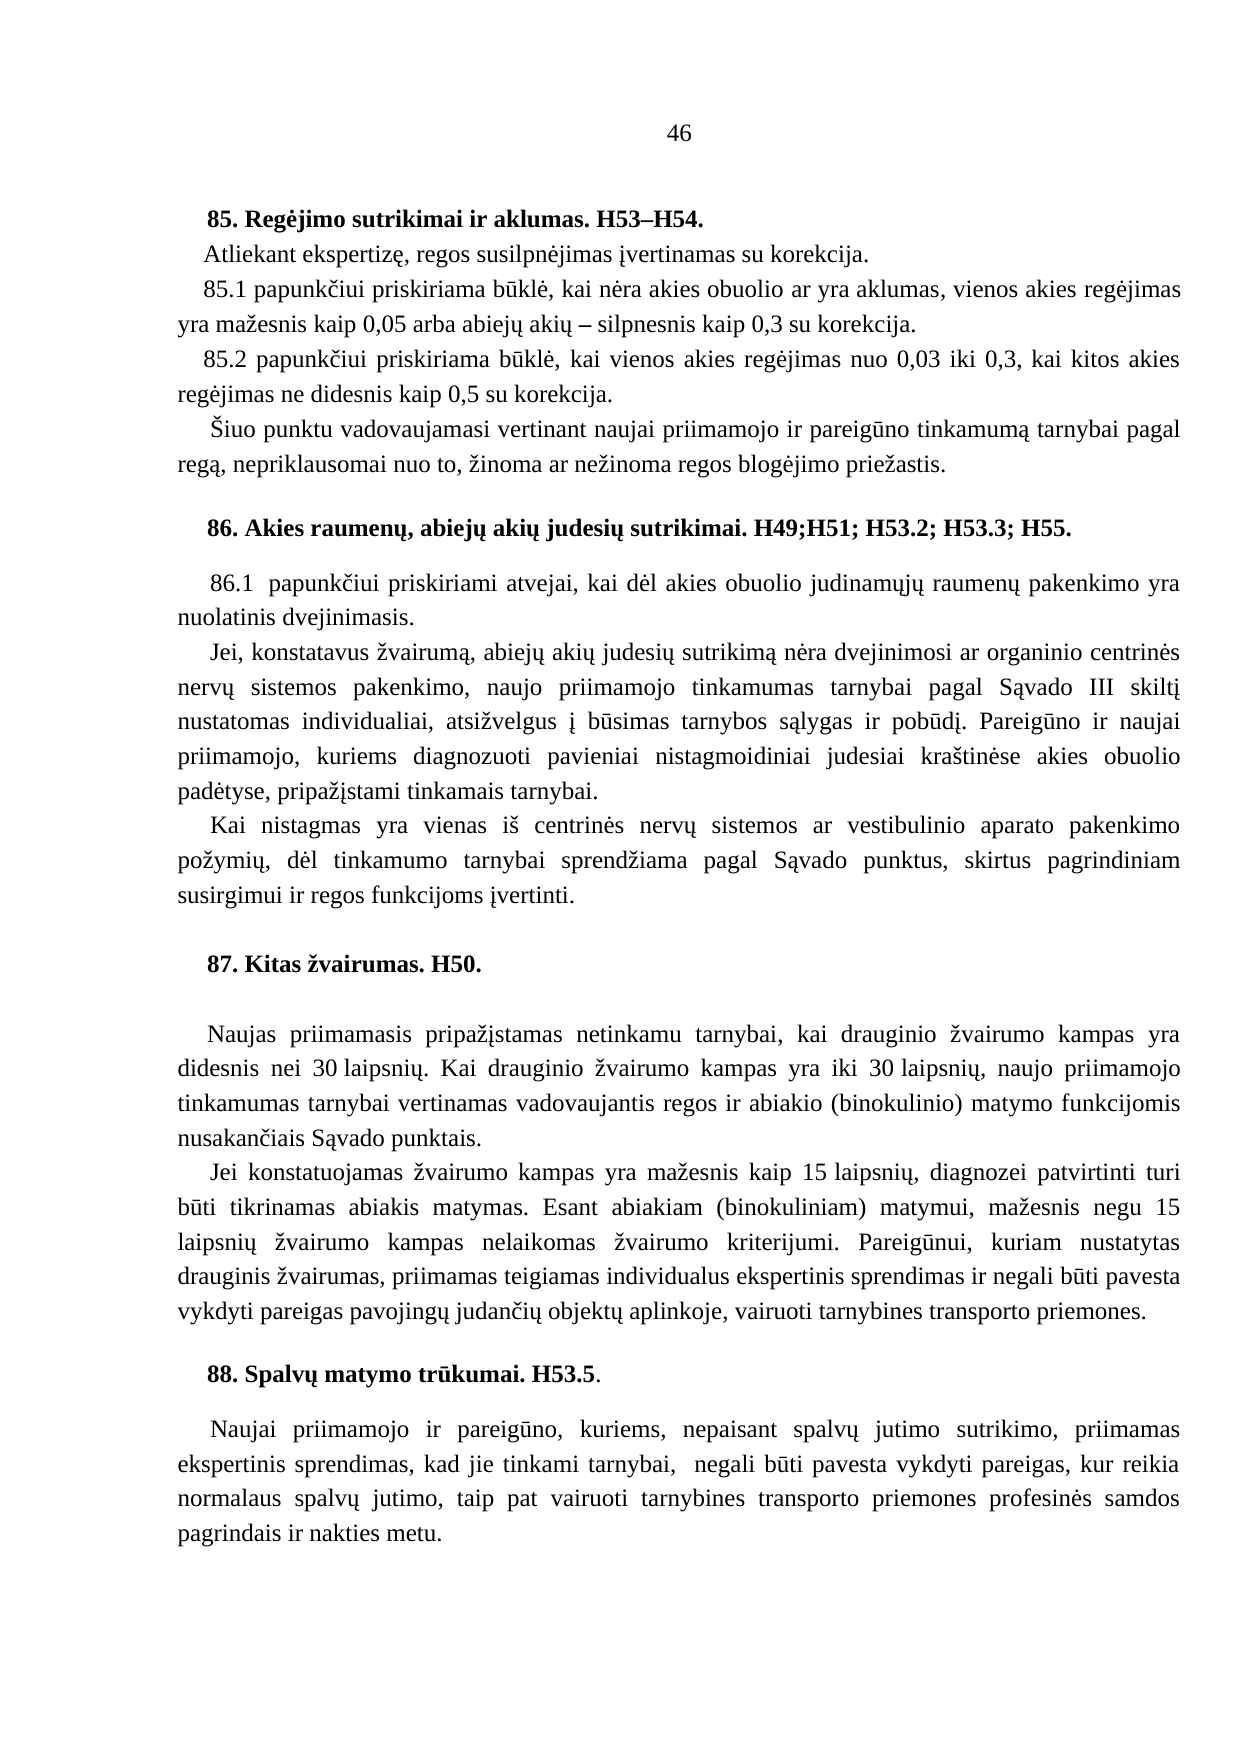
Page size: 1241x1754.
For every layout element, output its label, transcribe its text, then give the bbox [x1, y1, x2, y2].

text 86. Akies raumenų, abiejų akių judesių sutrikimai. H49;H51; H53.2; H53.3; H55. [177, 513, 1181, 542]
text 86.1 papunkčiui priskiriami atvejai, kai dėl akies obuolio judinamųjų raumenų pakenkimo yra nuolatinis dvejinimasis. [177, 568, 1181, 631]
text Kai nistagmas yra vienas iš centrinės nervų sistemos ar vestibulinio aparato pakenkimo požymių, dėl tinkamumo tarnybai sprendžiama pagal Sąvado punktus, skirtus pagrindiniam susirgimui ir regos funkcijoms įvertinti. [177, 811, 1181, 909]
text 88. Spalvų matymo trūkumai. H53.5. [177, 1359, 1181, 1388]
text 85.2 papunkčiui priskiriama būklė, kai vienos akies regėjimas nuo 0,03 iki 0,3, kai kitos akies regėjimas ne didesnis kaip 0,5 su korekcija. [177, 344, 1181, 408]
text Jei konstatuojamas žvairumo kampas yra mažesnis kaip 15 laipsnių, diagnozei patvirtinti turi būti tikrinamas abiakis matymas. Esant abiakiam (binokuliniam) matymui, mažesnis negu 15 laipsnių žvairumo kampas nelaikomas žvairumo kriterijumi. Pareigūnui, kuriam nustatytas drauginis žvairumas, priimamas teigiamas individualus ekspertinis sprendimas ir negali būti pavesta vykdyti pareigas pavojingų judančių objektų aplinkoje, vairuoti tarnybines transporto priemones. [177, 1157, 1181, 1325]
text Šiuo punktu vadovaujamasi vertinant naujai priimamojo ir pareigūno tinkamumą tarnybai pagal regą, nepriklausomai nuo to, žinoma ar nežinoma regos blogėjimo priežastis. [177, 414, 1181, 478]
text 87. Kitas žvairumas. H50. [177, 949, 1181, 978]
text Jei, konstatavus žvairumą, abiejų akių judesių sutrikimą nėra dvejinimosi ar organinio centrinės nervų sistemos pakenkimo, naujo priimamojo tinkamumas tarnybai pagal Sąvado III skiltį nustatomas individualiai, atsižvelgus į būsimas tarnybos sąlygas ir pobūdį. Pareigūno ir naujai priimamojo, kuriems diagnozuoti pavieniai nistagmoidiniai judesiai kraštinėse akies obuolio padėtyse, pripažįstami tinkamais tarnybai. [177, 637, 1181, 804]
text 85. Regėjimo sutrikimai ir aklumas. H53–H54. [177, 204, 1181, 233]
text 85.1 papunkčiui priskiriama būklė, kai nėra akies obuolio ar yra aklumas, vienos akies regėjimas yra mažesnis kaip 0,05 arba abiejų akių – silpnesnis kaip 0,3 su korekcija. [177, 274, 1181, 338]
text Atliekant ekspertizę, regos susilpnėjimas įvertinamas su korekcija. [177, 239, 1181, 268]
text Naujai priimamojo ir pareigūno, kuriems, nepaisant spalvų jutimo sutrikimo, priimamas ekspertinis sprendimas, kad jie tinkami tarnybai, negali būti pavesta vykdyti pareigas, kur reikia normalaus spalvų jutimo, taip pat vairuoti tarnybines transporto priemones profesinės samdos pagrindais ir nakties metu. [177, 1414, 1181, 1547]
text Naujas priimamasis pripažįstamas netinkamu tarnybai, kai drauginio žvairumo kampas yra didesnis nei 30 laipsnių. Kai drauginio žvairumo kampas yra iki 30 laipsnių, naujo priimamojo tinkamumas tarnybai vertinamas vadovaujantis regos ir abiakio (binokulinio) matymo funkcijomis nusakančiais Sąvado punktais. [177, 1019, 1181, 1151]
